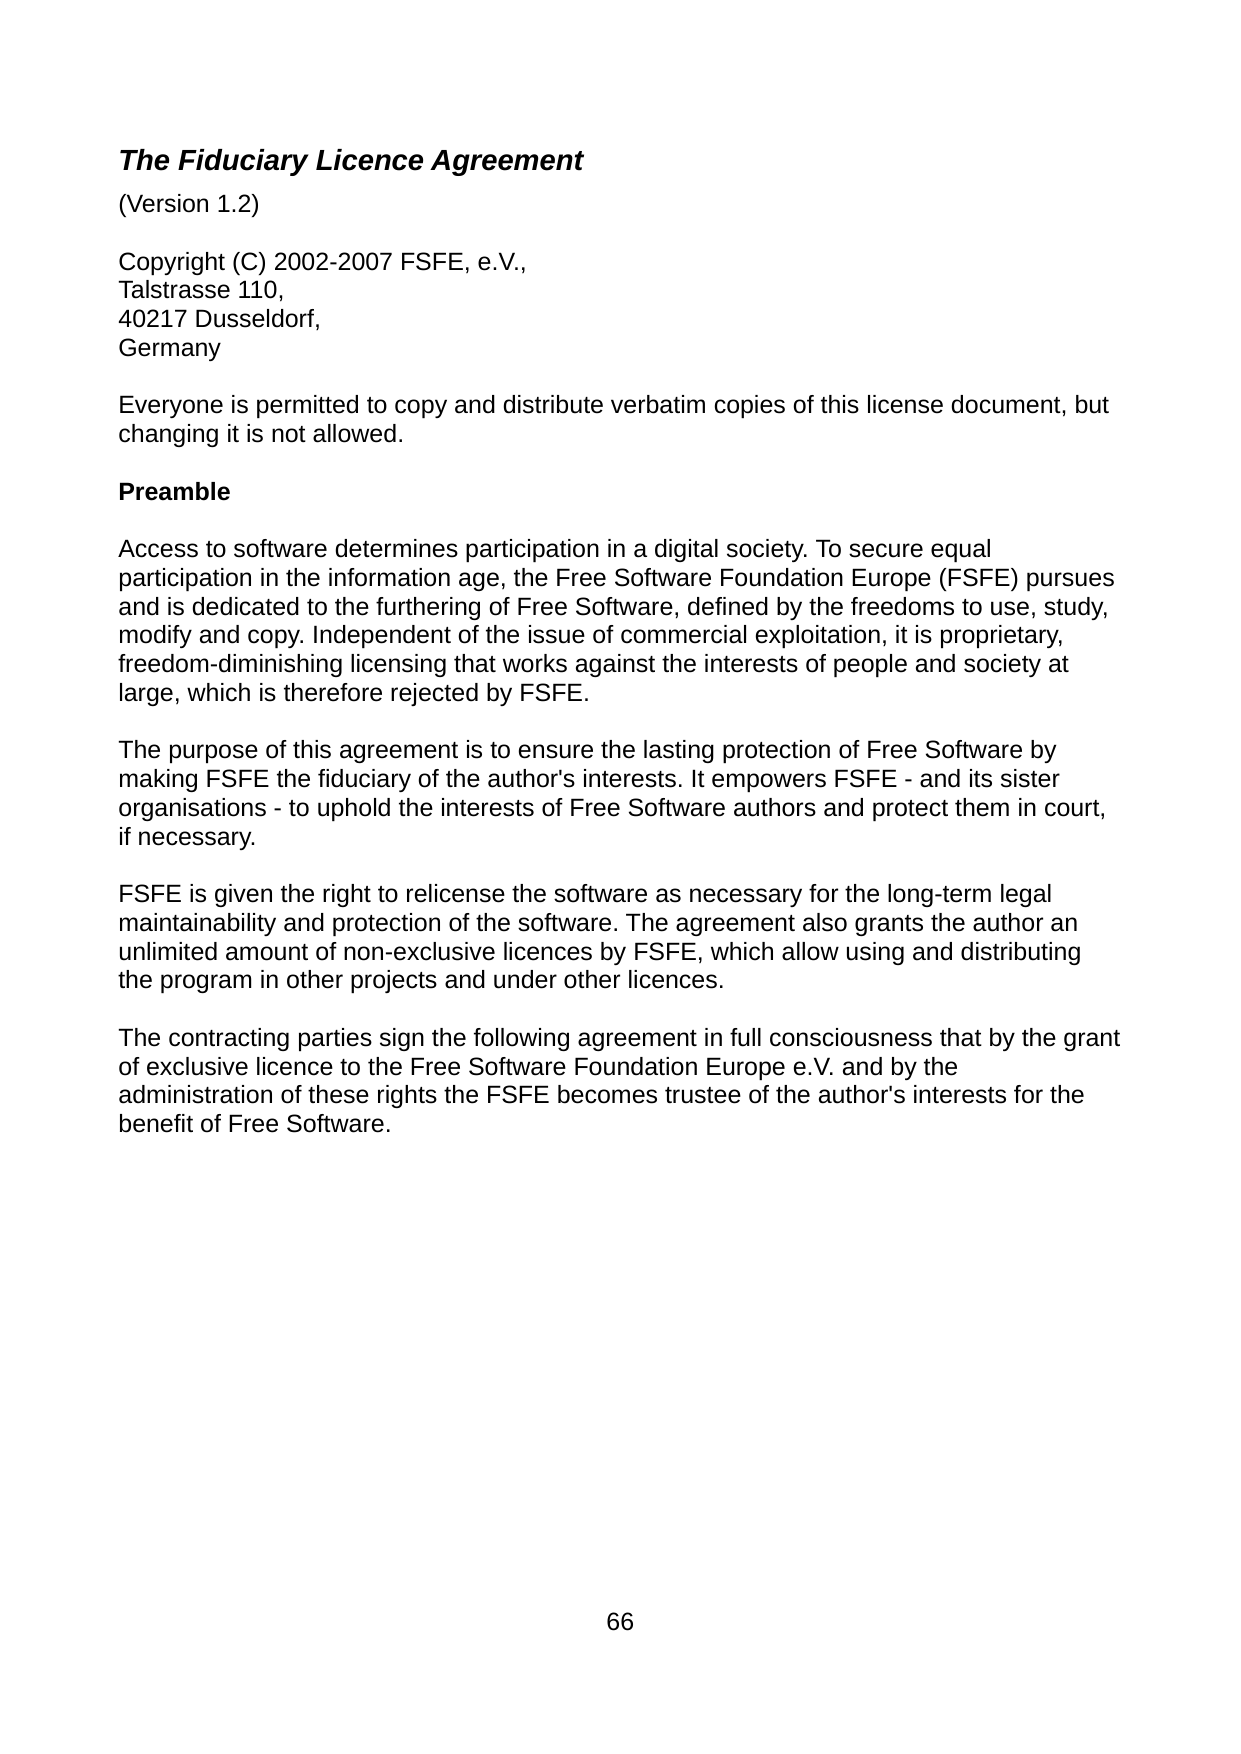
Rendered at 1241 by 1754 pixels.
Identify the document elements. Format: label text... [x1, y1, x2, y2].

text 40217 Dusseldorf, [118, 304, 1122, 333]
subtitle The Fiduciary Licence Agreement [118, 143, 1122, 177]
text Copyright (C) 2002-2007 FSFE, e.V., [118, 247, 1122, 275]
text Preamble [118, 477, 1122, 505]
text (Version 1.2) [118, 189, 1122, 218]
text Talstrasse 110, [118, 275, 1122, 304]
text Access to software determines participation in a digital society. To secure equal participation in the information age, the Free Software Foundation Europe (FSFE) pursues and is dedicated to the furthering of Free Software, defined by the freedoms to use, study, modify and copy. Independent of the issue of commercial exploitation, it is proprietary, freedom-diminishing licensing that works against the interests of people and society at large, which is therefore rejected by FSFE. [118, 534, 1122, 707]
text FSFE is given the right to relicense the software as necessary for the long-term legal maintainability and protection of the software. The agreement also grants the author an unlimited amount of non-exclusive licences by FSFE, which allow using and distributing the program in other projects and under other licences. [118, 879, 1122, 994]
text The contracting parties sign the following agreement in full consciousness that by the grant of exclusive licence to the Free Software Foundation Europe e.V. and by the administration of these rights the FSFE becomes trustee of the author's interests for the benefit of Free Software. [118, 1023, 1122, 1138]
text Germany [118, 333, 1122, 362]
text Everyone is permitted to copy and distribute verbatim copies of this license document, but changing it is not allowed. [118, 390, 1122, 448]
text The purpose of this agreement is to ensure the lasting protection of Free Software by making FSFE the fiduciary of the author's interests. It empowers FSFE - and its sister organisations - to uphold the interests of Free Software authors and protect them in court, if necessary. [118, 735, 1122, 850]
